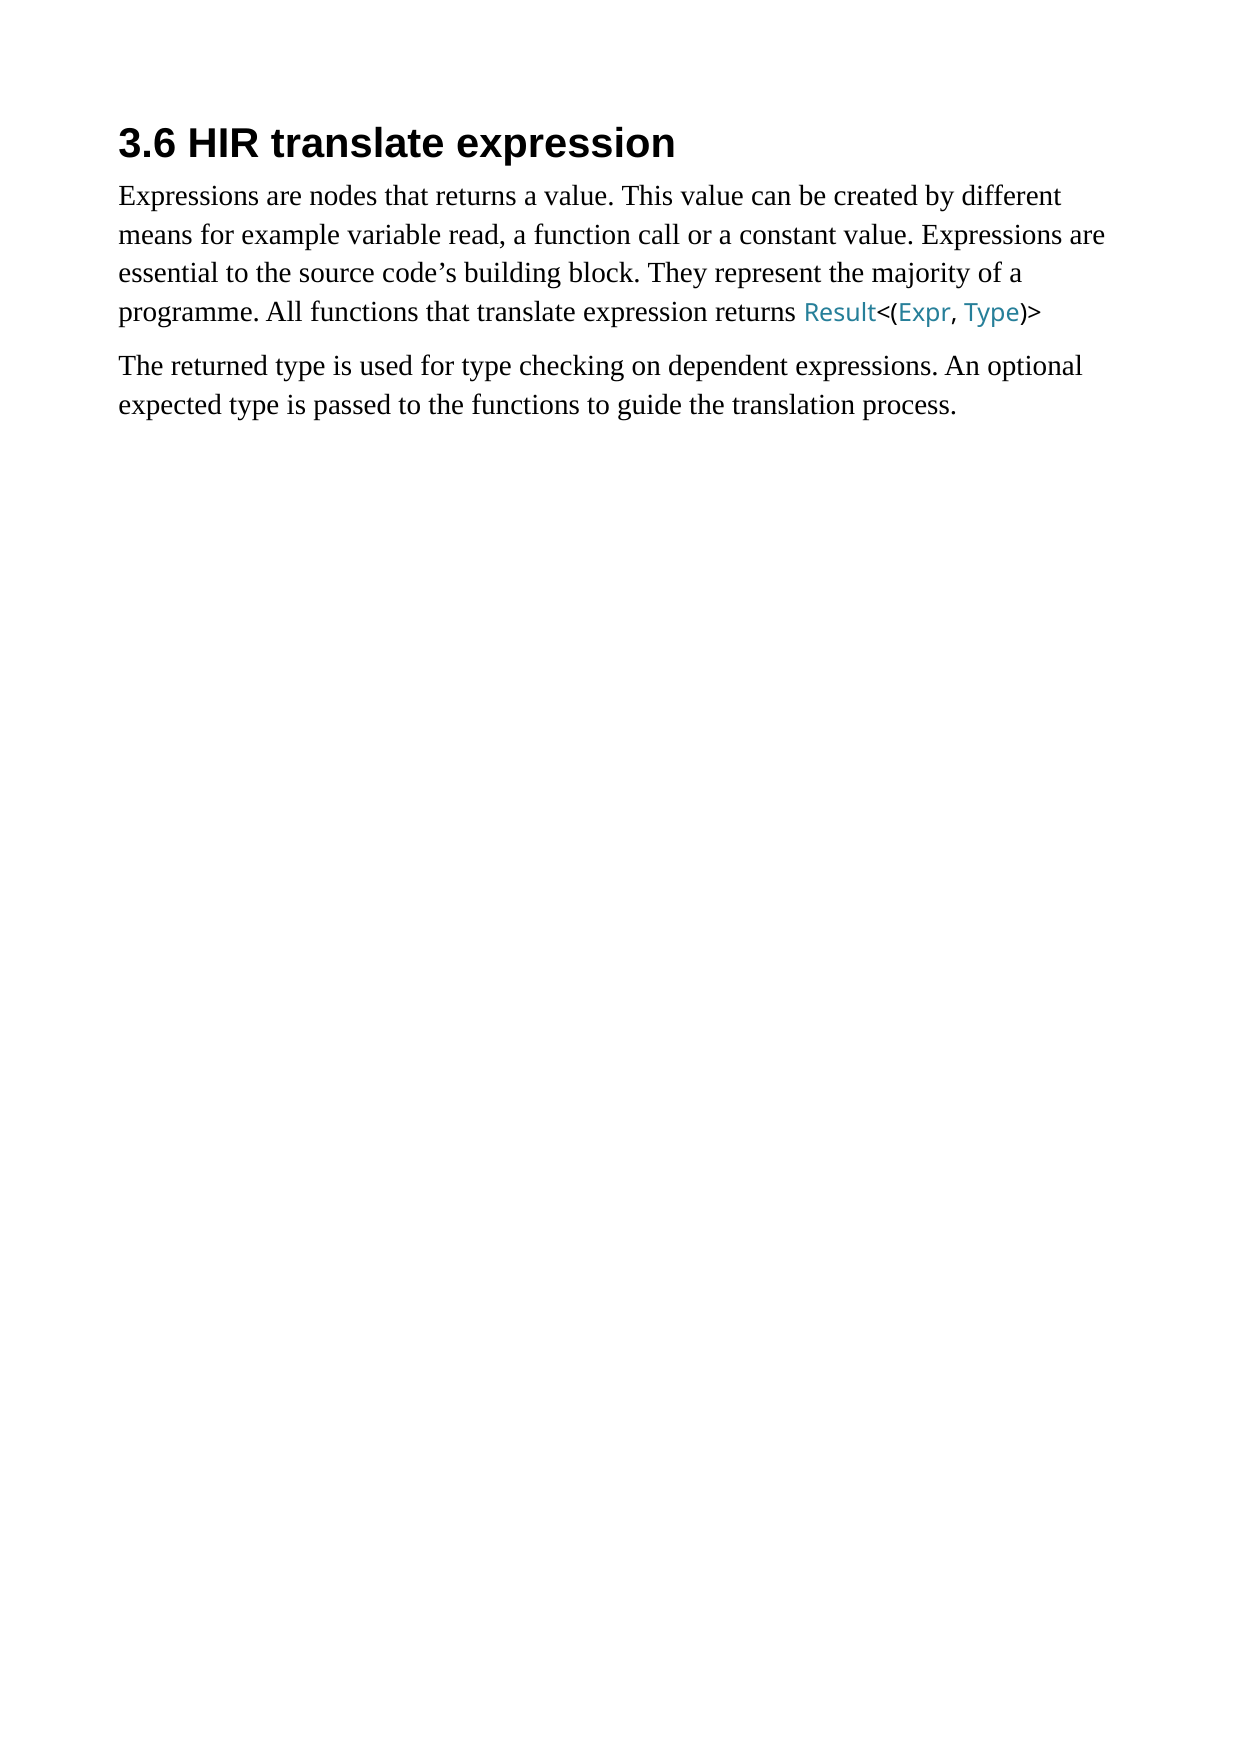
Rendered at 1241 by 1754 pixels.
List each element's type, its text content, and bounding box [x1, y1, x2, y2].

text The returned type is used for type checking on dependent expressions. An optional expected type is passed to the functions to guide the translation process. [118, 348, 1122, 421]
subtitle 3.6 HIR translate expression [118, 118, 1122, 166]
text Expressions are nodes that returns a value. This value can be created by different means for example variable read, a function call or a constant value. Expressions are essential to the source code’s building block. They represent the majority of a programme. All functions that translate expression returns Result<(Expr, Type)> [118, 178, 1122, 329]
